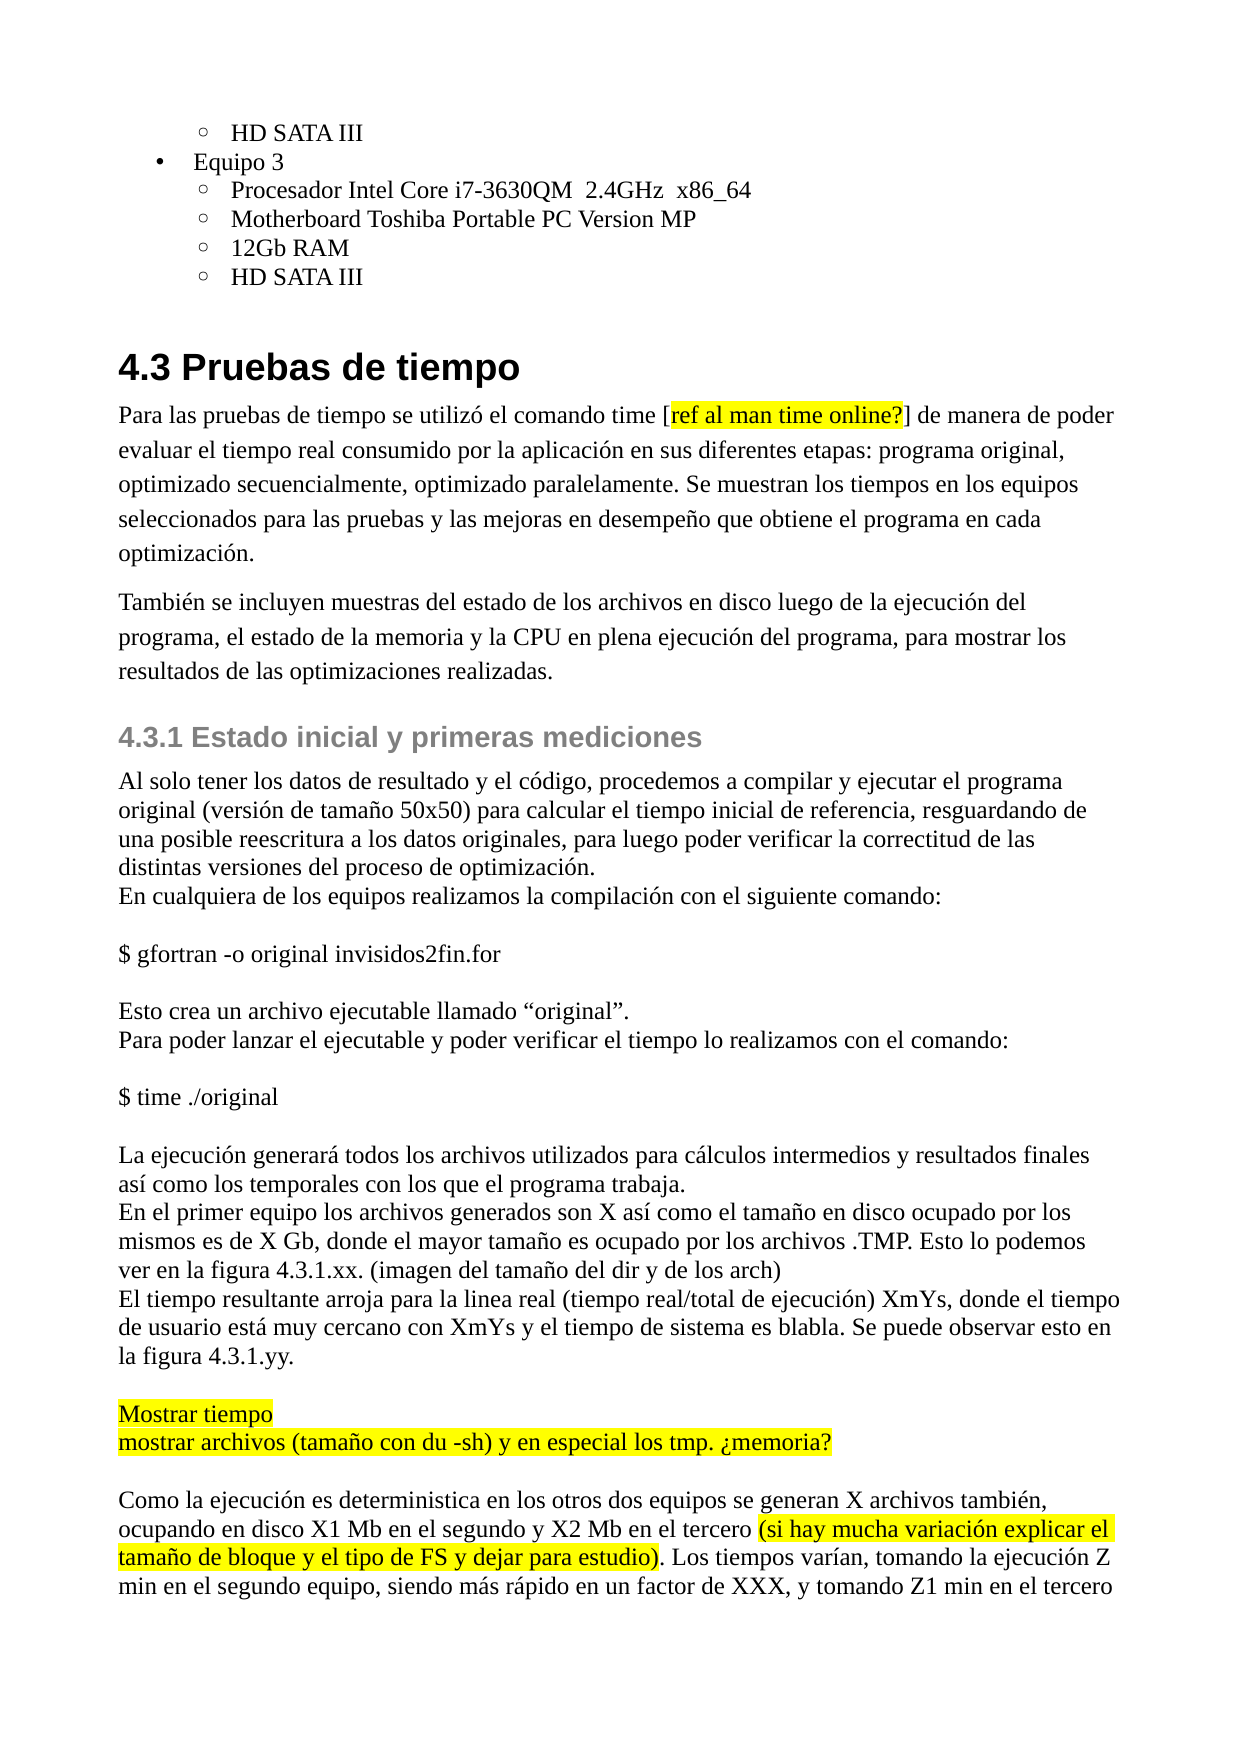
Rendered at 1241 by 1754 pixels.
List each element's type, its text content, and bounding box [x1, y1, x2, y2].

list HD SATA III [193, 118, 1122, 147]
text Para las pruebas de tiempo se utilizó el comando time [ref al man time online?] de manera de poder evaluar el tiempo real consumido por la aplicación en sus diferentes etapas: programa original, optimizado secuencialmente, optimizado paralelamente. Se muestran los tiempos en los equipos seleccionados para las pruebas y las mejoras en desempeño que obtiene el programa en cada optimización. [118, 401, 1122, 567]
list 12Gb RAM [193, 233, 1122, 262]
text La ejecución generará todos los archivos utilizados para cálculos intermedios y resultados finales así como los temporales con los que el programa trabaja. [118, 1140, 1122, 1197]
text Esto crea un archivo ejecutable llamado “original”. [118, 996, 1122, 1025]
list HD SATA III [193, 262, 1122, 291]
text Para poder lanzar el ejecutable y poder verificar el tiempo lo realizamos con el comando: [118, 1025, 1122, 1054]
text Como la ejecución es deterministica en los otros dos equipos se generan X archivos también, ocupando en disco X1 Mb en el segundo y X2 Mb en el tercero (si hay mucha variación explicar el tamaño de bloque y el tipo de FS y dejar para estudio). Los tiempos varían, tomando la ejecución Z min en el segundo equipo, siendo más rápido en un factor de XXX, y tomando Z1 min en el tercero [118, 1485, 1122, 1600]
list Procesador Intel Core i7-3630QM 2.4GHz x86_64 [193, 176, 1122, 204]
list Equipo 3 [156, 147, 1122, 176]
text El tiempo resultante arroja para la linea real (tiempo real/total de ejecución) XmYs, donde el tiempo de usuario está muy cercano con XmYs y el tiempo de sistema es blabla. Se puede observar esto en la figura 4.3.1.yy. [118, 1284, 1122, 1370]
subtitle 4.3.1 Estado inicial y primeras mediciones [118, 720, 1122, 754]
text $ gfortran -o original invisidos2fin.for [118, 939, 1122, 967]
text También se incluyen muestras del estado de los archivos en disco luego de la ejecución del programa, el estado de la memoria y la CPU en plena ejecución del programa, para mostrar los resultados de las optimizaciones realizadas. [118, 587, 1122, 685]
list Motherboard Toshiba Portable PC Version MP [193, 204, 1122, 233]
text $ time ./original [118, 1082, 1122, 1111]
text Mostrar tiempo [118, 1399, 1122, 1427]
text En cualquiera de los equipos realizamos la compilación con el siguiente comando: [118, 881, 1122, 910]
subtitle 4.3 Pruebas de tiempo [118, 344, 1122, 388]
text En el primer equipo los archivos generados son X así como el tamaño en disco ocupado por los mismos es de X Gb, donde el mayor tamaño es ocupado por los archivos .TMP. Esto lo podemos ver en la figura 4.3.1.xx. (imagen del tamaño del dir y de los arch) [118, 1197, 1122, 1284]
text Al solo tener los datos de resultado y el código, procedemos a compilar y ejecutar el programa original (versión de tamaño 50x50) para calcular el tiempo inicial de referencia, resguardando de una posible reescritura a los datos originales, para luego poder verificar la correctitud de las distintas versiones del proceso de optimización. [118, 766, 1122, 881]
text mostrar archivos (tamaño con du -sh) y en especial los tmp. ¿memoria? [118, 1427, 1122, 1456]
